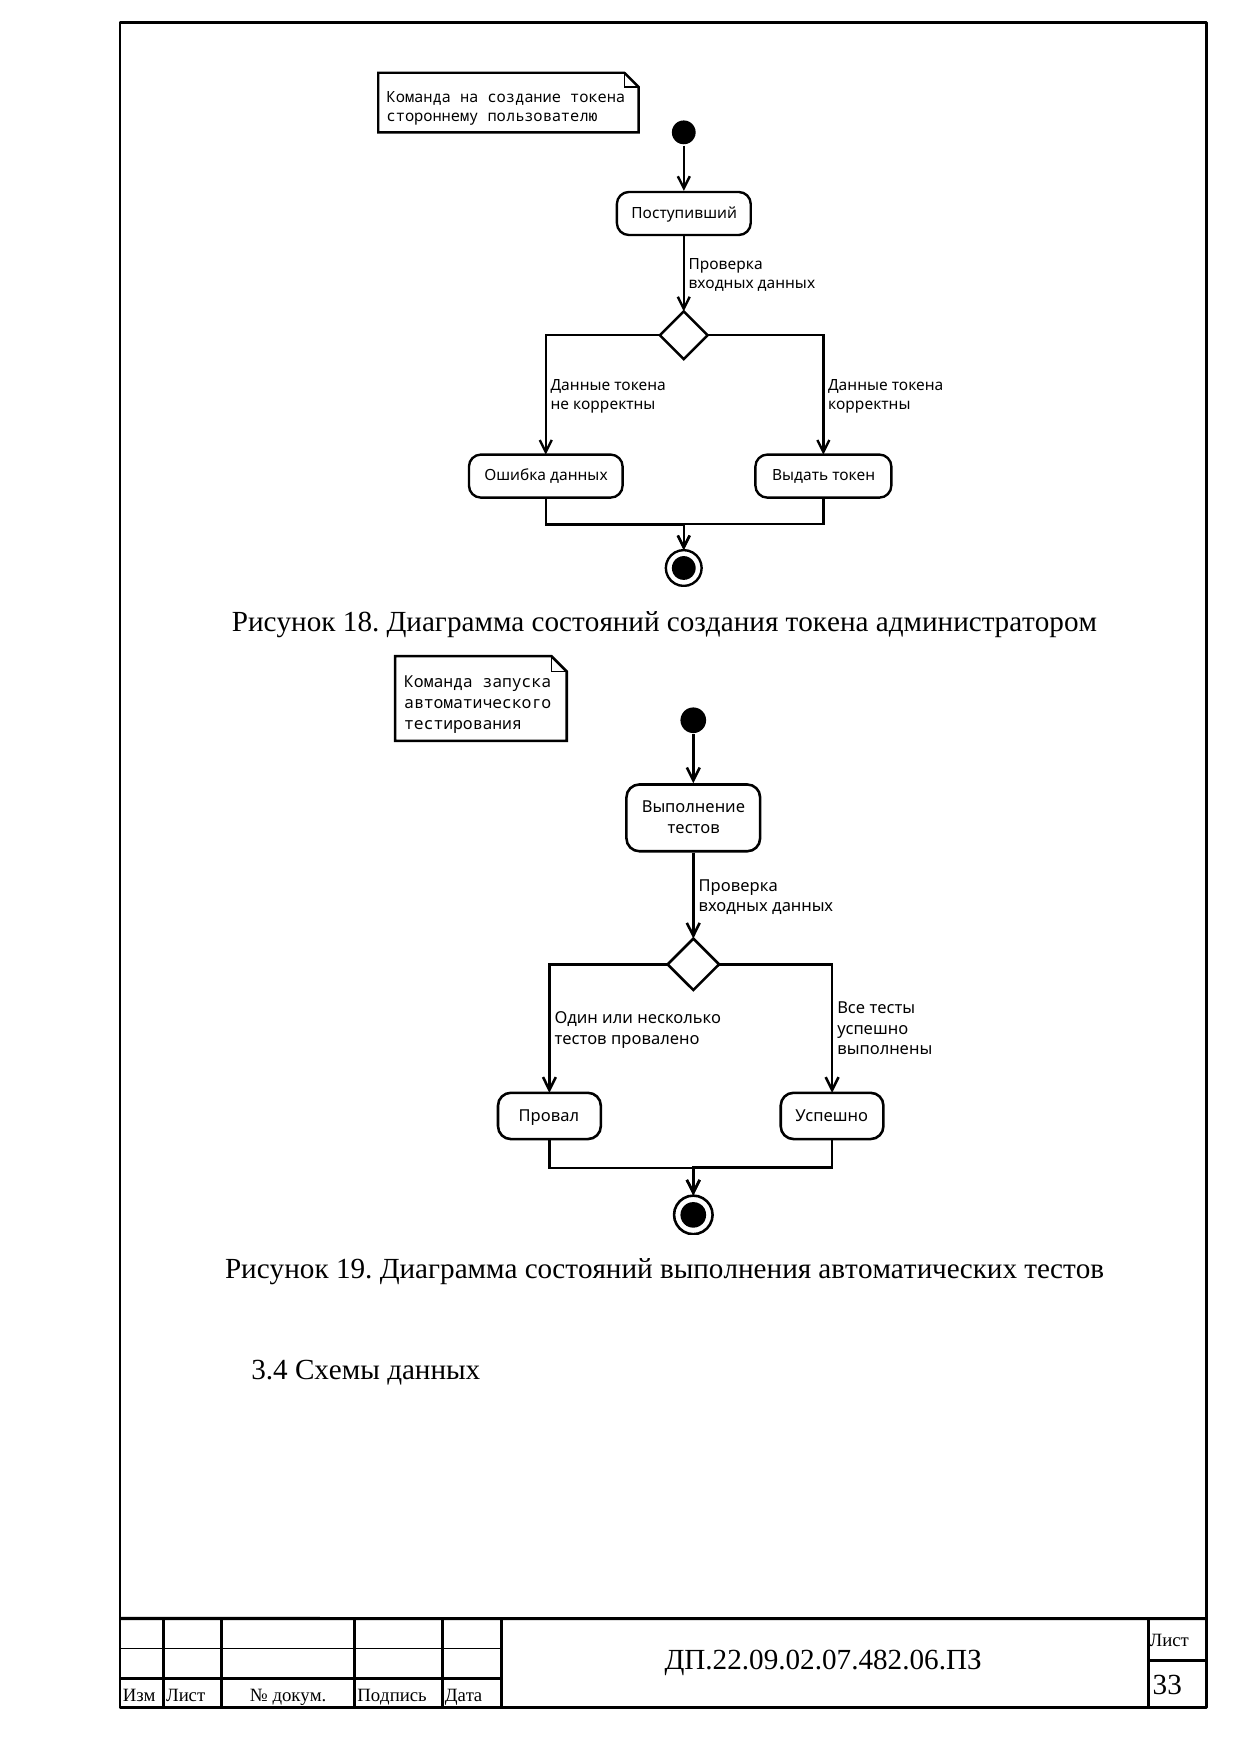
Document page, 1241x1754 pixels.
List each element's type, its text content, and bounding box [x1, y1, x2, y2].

text Рисунок 19. Диаграмма состояний выполнения автоматических тестов [177, 1252, 1152, 1285]
text Рисунок 18. Диаграмма состояний создания токена администратором [177, 604, 1152, 637]
subtitle Схемы данных [177, 1352, 1152, 1386]
